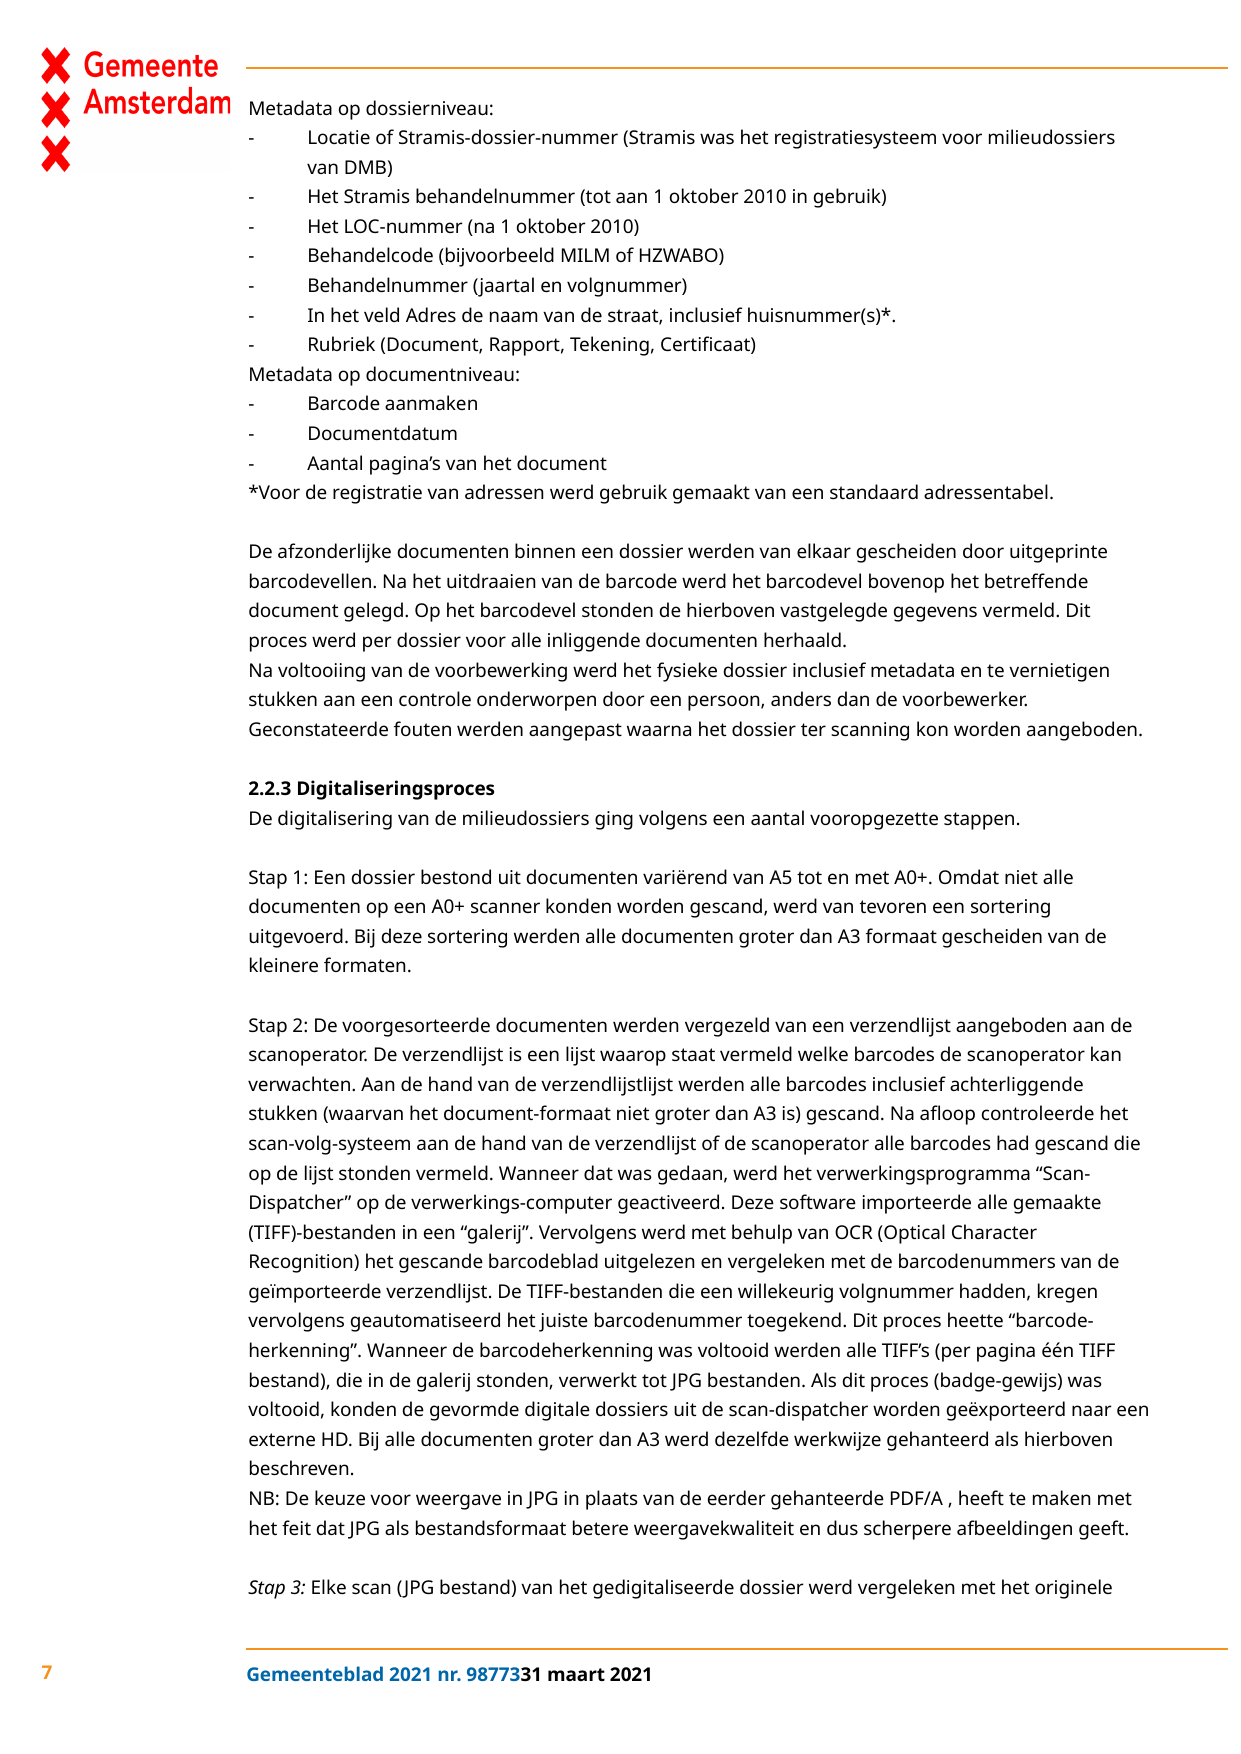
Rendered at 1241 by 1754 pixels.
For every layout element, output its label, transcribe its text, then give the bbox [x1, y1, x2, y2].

text Na voltooiing van de voorbewerking werd het fysieke dossier inclusief metadata en te vernietigen stukken aan een controle onderworpen door een persoon, anders dan de voorbewerker. Geconstateerde fouten werden aangepast waarna het dossier ter scanning kon worden aangeboden. [248, 657, 1152, 742]
list Barcode aanmaken [248, 391, 1152, 416]
text De afzonderlijke documenten binnen een dossier werden van elkaar gescheiden door uitgeprinte barcodevellen. Na het uitdraaien van de barcode werd het barcodevel bovenop het betreffende document gelegd. Op het barcodevel stonden de hierboven vastgelegde gegevens vermeld. Dit proces werd per dossier voor alle inliggende documenten herhaald. [248, 538, 1152, 653]
list Behandelnummer (jaartal en volgnummer) [248, 272, 1152, 298]
list Documentdatum [248, 420, 1152, 446]
text NB: De keuze voor weergave in JPG in plaats van de eerder gehanteerde PDF/A , heeft te maken met het feit dat JPG als bestandsformaat betere weergavekwaliteit en dus scherpere afbeeldingen geeft. [248, 1485, 1152, 1541]
list In het veld Adres de naam van de straat, inclusief huisnummer(s)*. [248, 302, 1152, 328]
text *Voor de registratie van adressen werd gebruik gemaakt van een standaard adressentabel. [248, 479, 1152, 505]
list Rubriek (Document, Rapport, Tekening, Certificaat) [248, 331, 1152, 357]
list Het LOC-nummer (na 1 oktober 2010) [248, 213, 1152, 239]
list Aantal pagina’s van het document [248, 450, 1152, 476]
text Stap 1: Een dossier bestond uit documenten variërend van A5 tot en met A0+. Omdat niet alle documenten op een A0+ scanner konden worden gescand, werd van tevoren een sortering uitgevoerd. Bij deze sortering werden alle documenten groter dan A3 formaat gescheiden van de kleinere formaten. [248, 864, 1152, 978]
text Stap 3: Elke scan (JPG bestand) van het gedigitaliseerde dossier werd vergeleken met het originele [248, 1574, 1152, 1600]
text 2.2.3 Digitaliseringsproces [248, 775, 1152, 801]
list Het Stramis behandelnummer (tot aan 1 oktober 2010 in gebruik) [248, 183, 1152, 209]
text Stap 2: De voorgesorteerde documenten werden vergezeld van een verzendlijst aangeboden aan de scanoperator. De verzendlijst is een lijst waarop staat vermeld welke barcodes de scanoperator kan verwachten. Aan de hand van de verzendlijstlijst werden alle barcodes inclusief achterliggende stukken (waarvan het document-formaat niet groter dan A3 is) gescand. Na afloop controleerde het scan-volg-systeem aan de hand van de verzendlijst of de scanoperator alle barcodes had gescand die op de lijst stonden vermeld. Wanneer dat was gedaan, werd het verwerkingsprogramma “Scan-Dispatcher” op de verwerkings-computer geactiveerd. Deze software importeerde alle gemaakte (TIFF)-bestanden in een “galerij”. Vervolgens werd met behulp van OCR (Optical Character Recognition) het gescande barcodeblad uitgelezen en vergeleken met de barcodenummers van de geïmporteerde verzendlijst. De TIFF-bestanden die een willekeurig volgnummer hadden, kregen vervolgens geautomatiseerd het juiste barcodenummer toegekend. Dit proces heette “barcode-herkenning”. Wanneer de barcodeherkenning was voltooid werden alle TIFF’s (per pagina één TIFF bestand), die in de galerij stonden, verwerkt tot JPG bestanden. Als dit proces (badge-gewijs) was voltooid, konden de gevormde digitale dossiers uit de scan-dispatcher worden geëxporteerd naar een externe HD. Bij alle documenten groter dan A3 werd dezelfde werkwijze gehanteerd als hierboven beschreven. [248, 1012, 1152, 1481]
text Metadata op dossierniveau: [248, 95, 1152, 121]
picture [41, 47, 231, 172]
list Locatie of Stramis-dossier-nummer (Stramis was het registratiesysteem voor milieudossiers van DMB) [248, 124, 1152, 180]
text De digitalisering van de milieudossiers ging volgens een aantal vooropgezette stappen. [248, 805, 1152, 831]
list Behandelcode (bijvoorbeeld MILM of HZWABO) [248, 243, 1152, 268]
text Metadata op documentniveau: [248, 361, 1152, 387]
